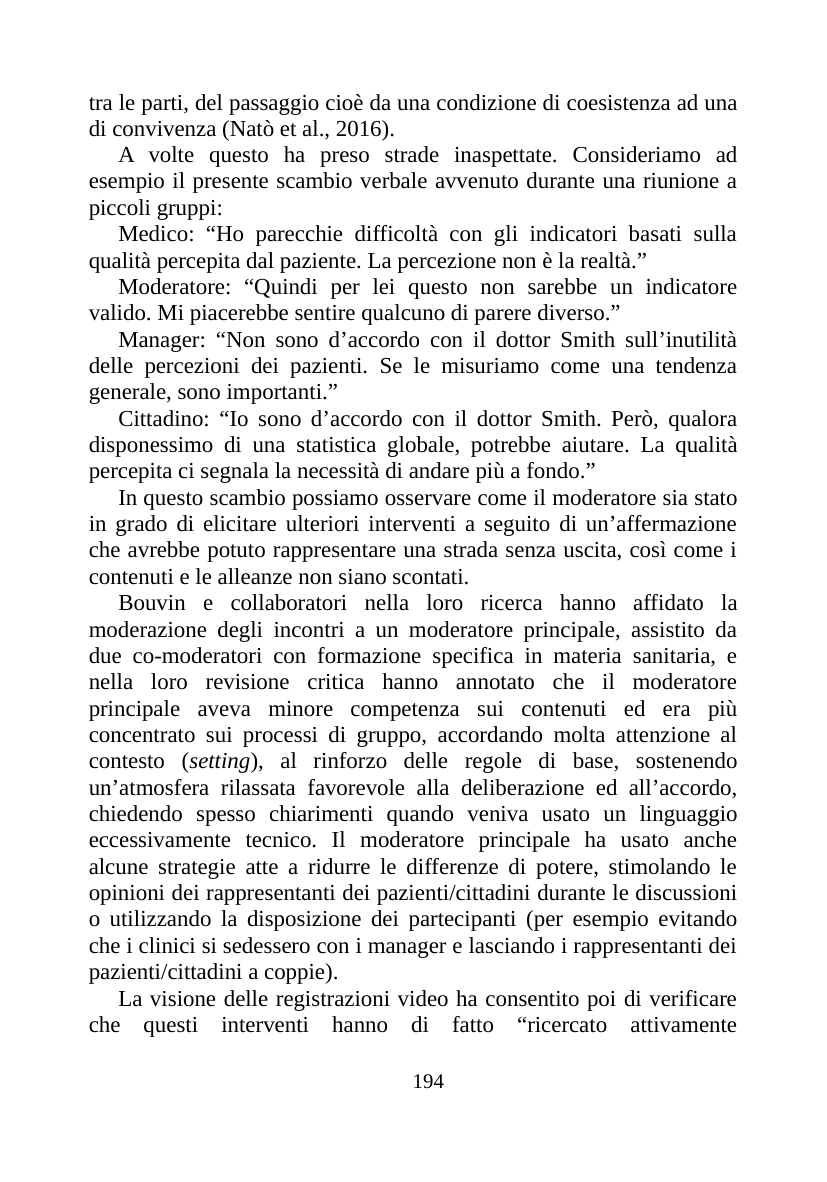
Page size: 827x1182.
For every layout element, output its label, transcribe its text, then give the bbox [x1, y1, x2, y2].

text La visione delle registrazioni video ha consentito poi di verificare che questi interventi hanno di fatto “ricercato attivamente [88, 984, 738, 1037]
text Manager: “Non sono d’accordo con il dottor Smith sull’inutilità delle percezioni dei pazienti. Se le misuriamo come una tendenza generale, sono importanti.” [88, 326, 738, 405]
text A volte questo ha preso strade inaspettate. Consideriamo ad esempio il presente scambio verbale avvenuto durante una riunione a piccoli gruppi: [88, 141, 738, 220]
text Moderatore: “Quindi per lei questo non sarebbe un indicatore valido. Mi piacerebbe sentire qualcuno di parere diverso.” [88, 273, 738, 326]
text Medico: “Ho parecchie difficoltà con gli indicatori basati sulla qualità percepita dal paziente. La percezione non è la realtà.” [88, 220, 738, 273]
text Bouvin e collaboratori nella loro ricerca hanno affidato la moderazione degli incontri a un moderatore principale, assistito da due co-moderatori con formazione specifica in materia sanitaria, e nella loro revisione critica hanno annotato che il moderatore principale aveva minore competenza sui contenuti ed era più concentrato sui processi di gruppo, accordando molta attenzione al contesto (setting), al rinforzo delle regole di base, sostenendo un’atmosfera rilassata favorevole alla deliberazione ed all’accordo, chiedendo spesso chiarimenti quando veniva usato un linguaggio eccessivamente tecnico. Il moderatore principale ha usato anche alcune strategie atte a ridurre le differenze di potere, stimolando le opinioni dei rappresentanti dei pazienti/cittadini durante le discussioni o utilizzando la disposizione dei partecipanti (per esempio evitando che i clinici si sedessero con i manager e lasciando i rappresentanti dei pazienti/cittadini a coppie). [88, 589, 738, 984]
text In questo scambio possiamo osservare come il moderatore sia stato in grado di elicitare ulteriori interventi a seguito di un’affermazione che avrebbe potuto rappresentare una strada senza uscita, così come i contenuti e le alleanze non siano scontati. [88, 484, 738, 589]
text tra le parti, del passaggio cioè da una condizione di coesistenza ad una di convivenza (Natò et al., 2016). [88, 88, 738, 141]
text Cittadino: “Io sono d’accordo con il dottor Smith. Però, qualora disponessimo di una statistica globale, potrebbe aiutare. La qualità percepita ci segnala la necessità di andare più a fondo.” [88, 405, 738, 484]
